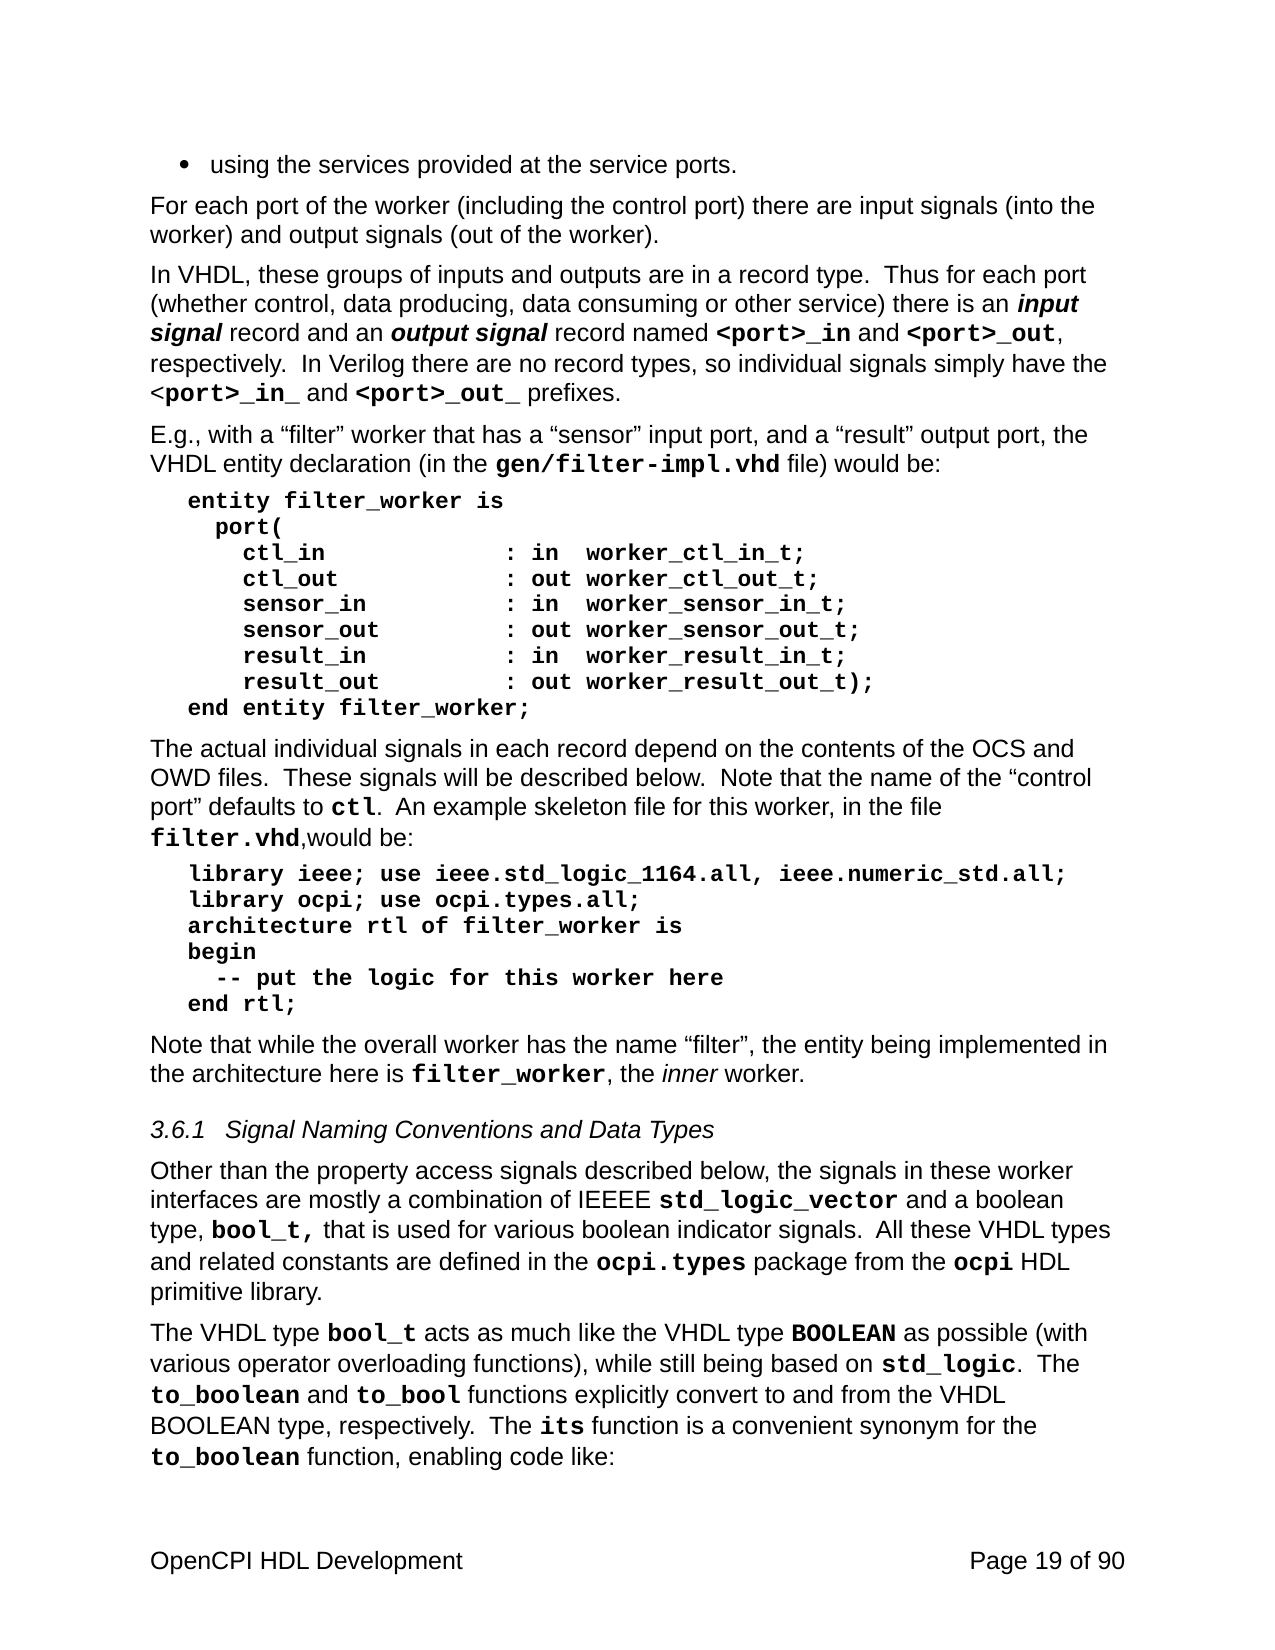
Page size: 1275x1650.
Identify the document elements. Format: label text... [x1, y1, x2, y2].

text entity filter_worker is port( ctl_in : in worker_ctl_in_t; ctl_out : out worker_ctl_out_t; sensor_in : in worker_sensor_in_t; sensor_out : out worker_sensor_out_t; result_in : in worker_result_in_t; result_out : out worker_result_out_t); end entity filter_worker; [187, 489, 1125, 722]
text library ieee; use ieee.std_logic_1164.all, ieee.numeric_std.all; library ocpi; use ocpi.types.all; architecture rtl of filter_worker is begin -- put the logic for this worker here end rtl; [187, 863, 1125, 1018]
text E.g., with a “filter” worker that has a “sensor” input port, and a “result” output port, the VHDL entity declaration (in the gen/filter-impl.vhd file) would be: [150, 420, 1125, 480]
text The VHDL type bool_t acts as much like the VHDL type BOOLEAN as possible (with various operator overloading functions), while still being based on std_logic. The to_boolean and to_bool functions explicitly convert to and from the VHDL BOOLEAN type, respectively. The its function is a convenient synonym for the to_boolean function, enabling code like: [150, 1318, 1125, 1473]
text Note that while the overall worker has the name “filter”, the entity being implemented in the architecture here is filter_worker, the inner worker. [150, 1030, 1125, 1090]
text For each port of the worker (including the control port) there are input signals (into the worker) and output signals (out of the worker). [150, 191, 1125, 248]
text Other than the property access signals described below, the signals in these worker interfaces are mostly a combination of IEEEE std_logic_vector and a boolean type, bool_t, that is used for various boolean indicator signals. All these VHDL types and related constants are defined in the ocpi.types package from the ocpi HDL primitive library. [150, 1156, 1125, 1306]
text In VHDL, these groups of inputs and outputs are in a record type. Thus for each port (whether control, data producing, data consuming or other service) there is an input signal record and an output signal record named <port>_in and <port>_out, respectively. In Verilog there are no record types, so individual signals simply have the <port>_in_ and <port>_out_ prefixes. [150, 260, 1125, 408]
list using the services provided at the service ports. [180, 150, 1125, 179]
subtitle Signal Naming Conventions and Data Types [150, 1115, 1125, 1144]
text The actual individual signals in each record depend on the contents of the OCS and OWD files. These signals will be described below. Note that the name of the “control port” defaults to ctl. An example skeleton file for this worker, in the file filter.vhd,would be: [150, 734, 1125, 854]
